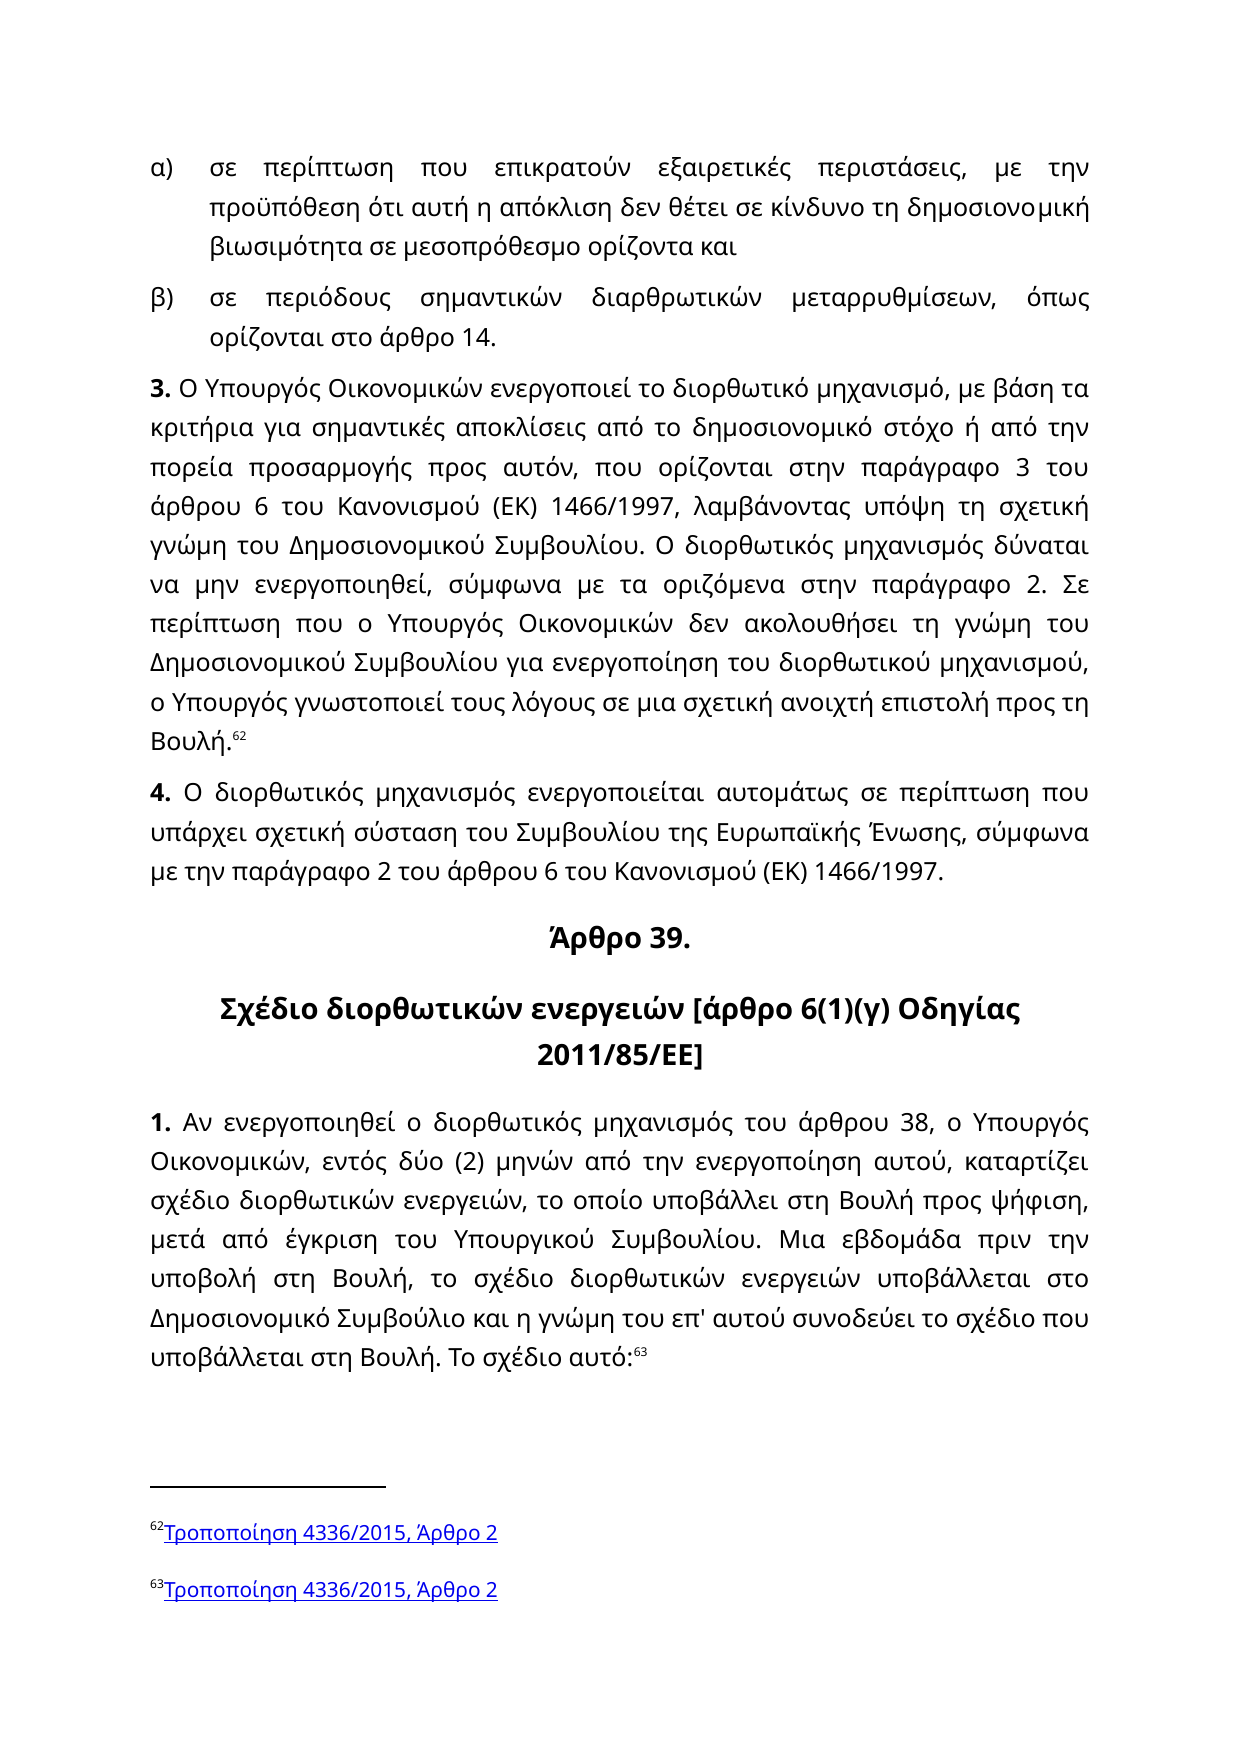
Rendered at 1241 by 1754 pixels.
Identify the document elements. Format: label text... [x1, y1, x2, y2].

text 1. Αν ενεργοποιηθεί ο διορθωτικός μηχανισμός του άρθρου 38, ο Υπουργός Οικονομικών, εντός δύο (2) μηνών από την ενεργοποίηση αυτού, καταρτίζει σχέδιο διορθωτικών ενεργειών, το οποίο υποβάλλει στη Βουλή προς ψήφιση, μετά από έγκριση του Υπουργικού Συμβουλίου. Μια εβδομάδα πριν την υποβολή στη Βουλή, το σχέδιο διορθωτικών ενεργειών υποβάλλεται στο Δημοσιονομικό Συμβούλιο και η γνώμη του επ' αυτού συνοδεύει το σχέδιο που υποβάλλεται στη Βουλή. Το σχέδιο αυτό: [150, 1104, 1090, 1373]
text 4. Ο διορθωτικός μηχανισμός ενεργοποιείται αυτομάτως σε περίπτωση που υπάρχει σχετική σύσταση του Συμβουλίου της Ευρωπαϊκής Ένωσης, σύμφωνα με την παράγραφο 2 του άρθρου 6 του Κανονισμού (ΕΚ) 1466/1997. [150, 775, 1090, 887]
text Τροποποίηση 4336/2015, Άρθρο 2 [150, 1518, 1090, 1546]
text 3. Ο Υπουργός Οικονομικών ενεργοποιεί το διορθωτικό μηχανισμό, με βάση τα κριτήρια για σημαντικές αποκλίσεις από το δημοσιονομικό στόχο ή από την πορεία προσαρμογής προς αυτόν, που ορίζονται στην παράγραφο 3 του άρθρου 6 του Κανονισμού (ΕΚ) 1466/1997, λαμβάνοντας υπόψη τη σχετική γνώμη του Δημοσιονομικού Συμβουλίου. Ο διορθωτικός μηχανισμός δύναται να μην ενεργοποιηθεί, σύμφωνα με τα οριζόμενα στην παράγραφο 2. Σε περίπτωση που ο Υπουργός Οικονομικών δεν ακολουθήσει τη γνώμη του Δημοσιονομικού Συμβουλίου για ενεργοποίηση του διορθωτικού μηχανισμού, ο Υπουργός γνωστοποιεί τους λόγους σε μια σχετική ανοιχτή επιστολή προς τη Βουλή. [150, 371, 1090, 757]
subtitle Άρθρο 39. [150, 917, 1090, 957]
text Τροποποίηση 4336/2015, Άρθρο 2 [150, 1576, 1090, 1604]
subtitle Σχέδιο διορθωτικών ενεργειών [άρθρο 6(1)(γ) Οδηγίας 2011/85/ΕΕ] [150, 988, 1090, 1073]
list β) σε περιόδους σημαντικών διαρθρωτικών μεταρρυθμίσεων, όπως ορίζονται στο άρθρο 14. [150, 280, 1090, 353]
list α) σε περίπτωση που επικρατούν εξαιρετικές περιστάσεις, με την προϋπόθεση ότι αυτή η απόκλιση δεν θέτει σε κίνδυνο τη δημοσιονο­μική βιωσιμότητα σε μεσοπρόθεσμο ορίζοντα και [150, 150, 1090, 262]
